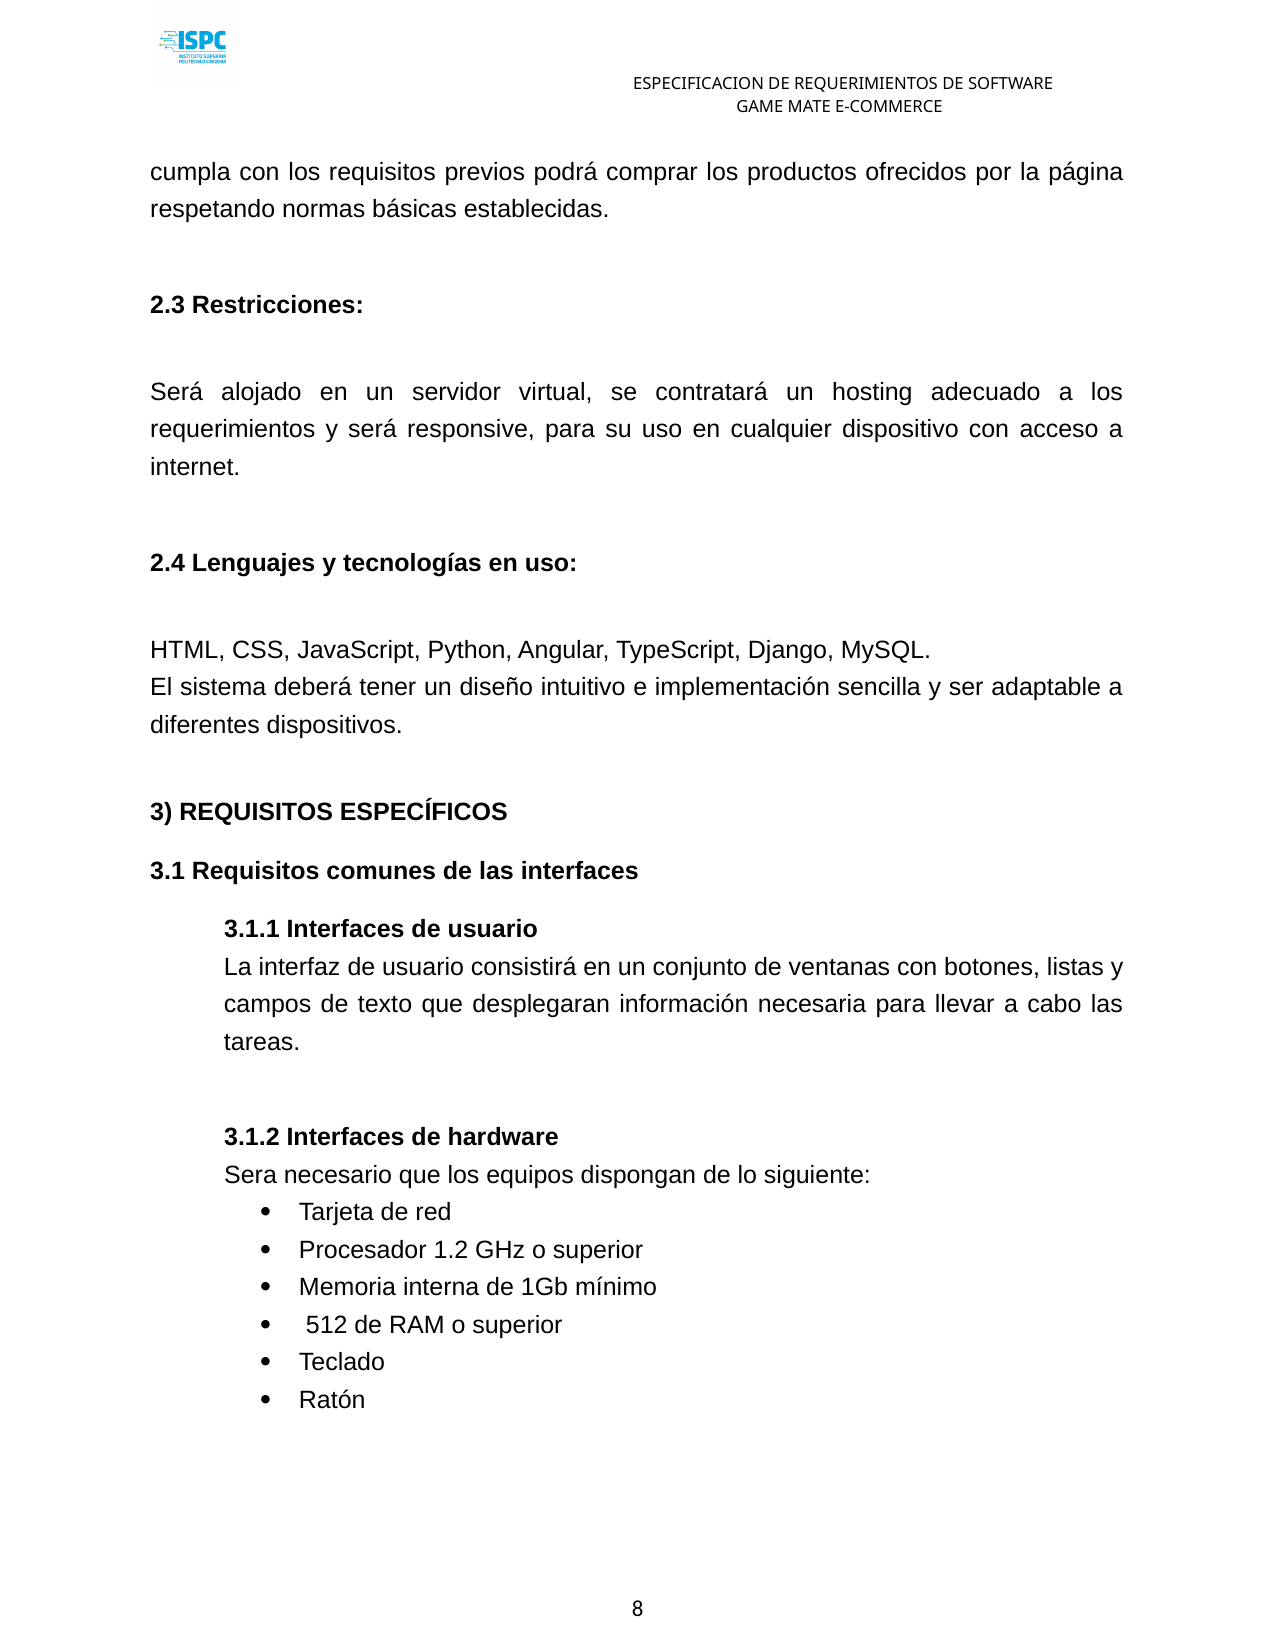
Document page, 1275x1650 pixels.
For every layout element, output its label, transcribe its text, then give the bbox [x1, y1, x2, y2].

text 3.1 Requisitos comunes de las interfaces [150, 849, 1125, 887]
list Procesador 1.2 GHz o superior [261, 1228, 1125, 1266]
list Tarjeta de red [261, 1191, 1125, 1228]
text 3) REQUISITOS ESPECÍFICOS [150, 791, 1125, 828]
list Ratón [261, 1378, 1125, 1416]
picture [150, 0, 240, 90]
text 2.4 Lenguajes y tecnologías en uso: [150, 541, 1125, 579]
text El sistema deberá tener un diseño intuitivo e implementación sencilla y ser adaptable a diferentes dispositivos. [150, 666, 1125, 741]
text cumpla con los requisitos previos podrá comprar los productos ofrecidos por la página respetando normas básicas establecidas. [150, 150, 1125, 225]
text 2.3 Restricciones: [150, 283, 1125, 321]
text 3.1.1 Interfaces de usuario [150, 907, 1125, 945]
list Memoria interna de 1Gb mínimo [261, 1266, 1125, 1303]
text La interfaz de usuario consistirá en un conjunto de ventanas con botones, listas y campos de texto que desplegaran información necesaria para llevar a cabo las tareas. [224, 945, 1125, 1057]
text Será alojado en un servidor virtual, se contratará un hosting adecuado a los requerimientos y será responsive, para su uso en cualquier dispositivo con acceso a internet. [150, 370, 1125, 483]
list 512 de RAM o superior [261, 1303, 1125, 1341]
text 3.1.2 Interfaces de hardware [150, 1116, 1125, 1153]
list Teclado [261, 1341, 1125, 1378]
text HTML, CSS, JavaScript, Python, Angular, TypeScript, Django, MySQL. [150, 628, 1125, 666]
text Sera necesario que los equipos dispongan de lo siguiente: [150, 1153, 1125, 1191]
